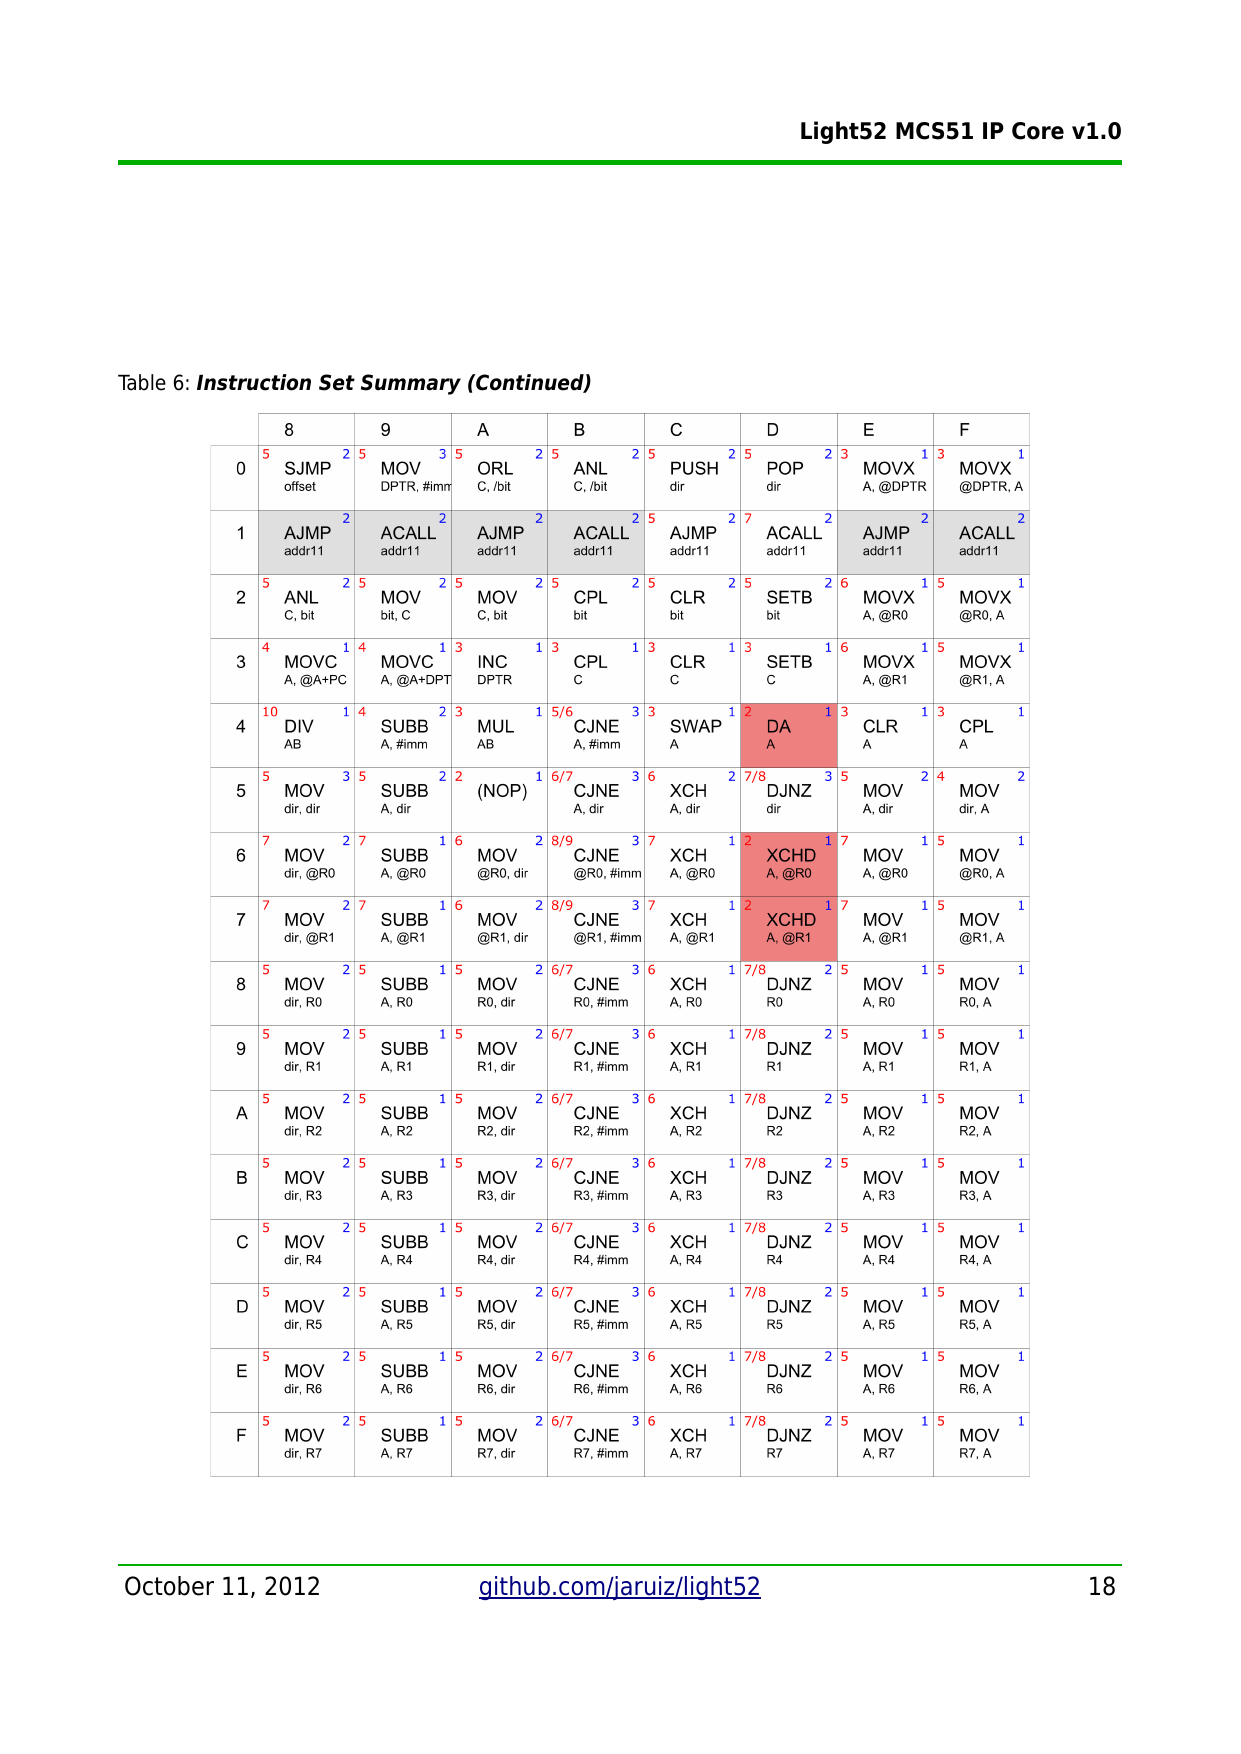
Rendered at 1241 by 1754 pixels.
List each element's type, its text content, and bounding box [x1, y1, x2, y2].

table_header [118, 408, 1122, 1511]
picture [210, 413, 1030, 1477]
text Table 6: Instruction Set Summary (Continued) [118, 371, 1122, 395]
